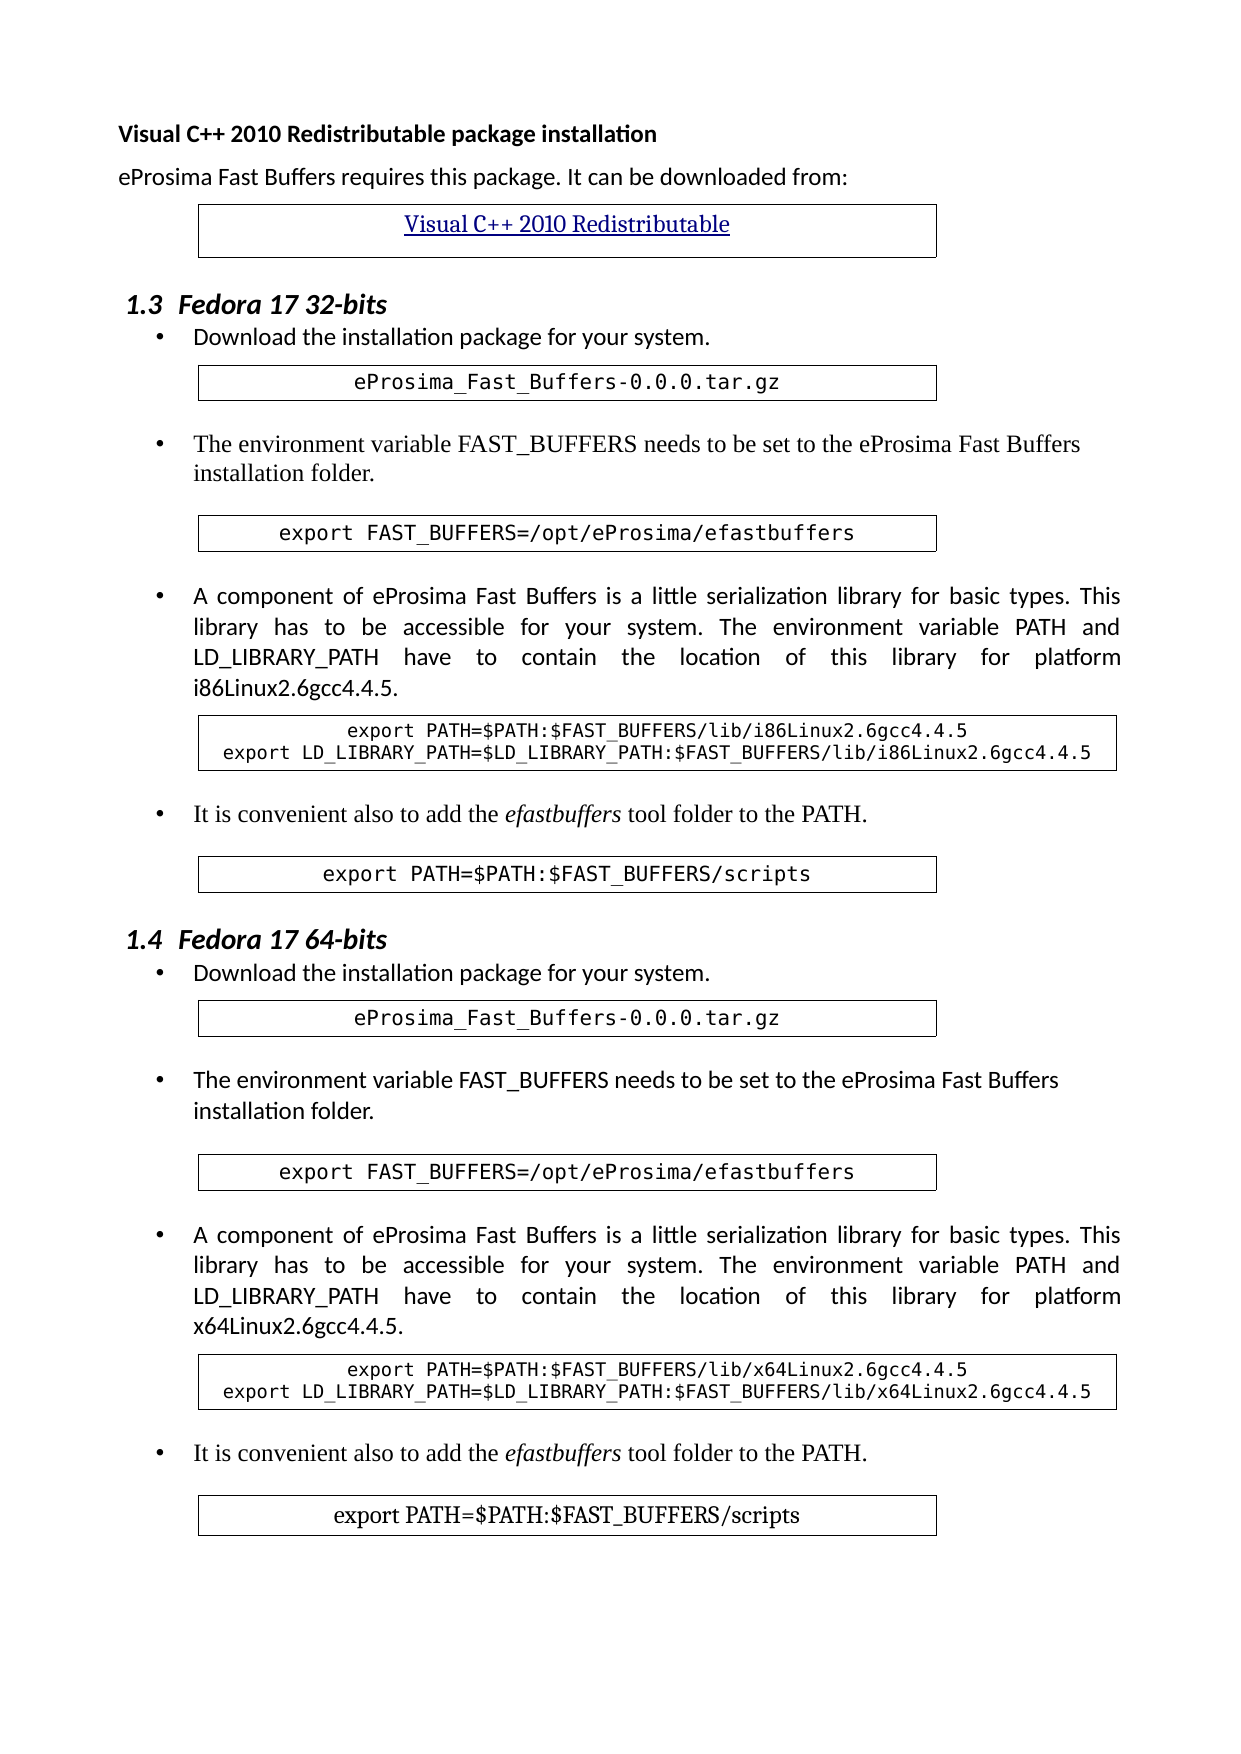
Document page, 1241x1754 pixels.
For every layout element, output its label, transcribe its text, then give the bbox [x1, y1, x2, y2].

list The environment variable FAST_BUFFERS needs to be set to the eProsima Fast Buffers installation folder. [156, 1064, 1122, 1125]
list A component of eProsima Fast Buffers is a little serialization library for basic types. This library has to be accessible for your system. The environment variable PATH and LD_LIBRARY_PATH have to contain the location of this library for platform i86Linux2.6gcc4.4.5. [156, 580, 1122, 702]
list It is convenient also to add the efastbuffers tool folder to the PATH. [156, 799, 1122, 828]
table_header export PATH=$PATH:$FAST_BUFFERS/lib/x64Linux2.6gcc4.4.5 export LD_LIBRARY_PATH=$LD_LIBRARY_PATH:$FAST_BUFFERS/lib/x64Linux2.6gcc4.4.5 [199, 1355, 1116, 1409]
table_header eProsima_Fast_Buffers-0.0.0.tar.gz [199, 366, 936, 400]
table_header eProsima_Fast_Buffers-0.0.0.tar.gz [199, 1001, 936, 1036]
table_header export FAST_BUFFERS=/opt/eProsima/efastbuffers [199, 1155, 936, 1190]
list Download the installation package for your system. [156, 957, 1122, 987]
table_header export FAST_BUFFERS=/opt/eProsima/efastbuffers [199, 516, 936, 551]
subtitle Fedora 17 32-bits [118, 286, 1122, 321]
text Visual C++ 2010 Redistributable package installation [118, 118, 1122, 149]
list A component of eProsima Fast Buffers is a little serialization library for basic types. This library has to be accessible for your system. The environment variable PATH and LD_LIBRARY_PATH have to contain the location of this library for platform x64Linux2.6gcc4.4.5. [156, 1219, 1122, 1341]
table_header export PATH=$PATH:$FAST_BUFFERS/scripts [199, 857, 936, 892]
subtitle Fedora 17 64-bits [118, 921, 1122, 957]
table_header export PATH=$PATH:$FAST_BUFFERS/lib/i86Linux2.6gcc4.4.5 export LD_LIBRARY_PATH=$LD_LIBRARY_PATH:$FAST_BUFFERS/lib/i86Linux2.6gcc4.4.5 [199, 716, 1116, 770]
table_header Visual C++ 2010 Redistributable [199, 205, 936, 257]
list It is convenient also to add the efastbuffers tool folder to the PATH. [156, 1438, 1122, 1466]
text eProsima Fast Buffers requires this package. It can be downloaded from: [118, 161, 1122, 192]
table_header export PATH=$PATH:$FAST_BUFFERS/scripts [199, 1496, 936, 1535]
list The environment variable FAST_BUFFERS needs to be set to the eProsima Fast Buffers installation folder. [156, 429, 1122, 487]
list Download the installation package for your system. [156, 321, 1122, 352]
